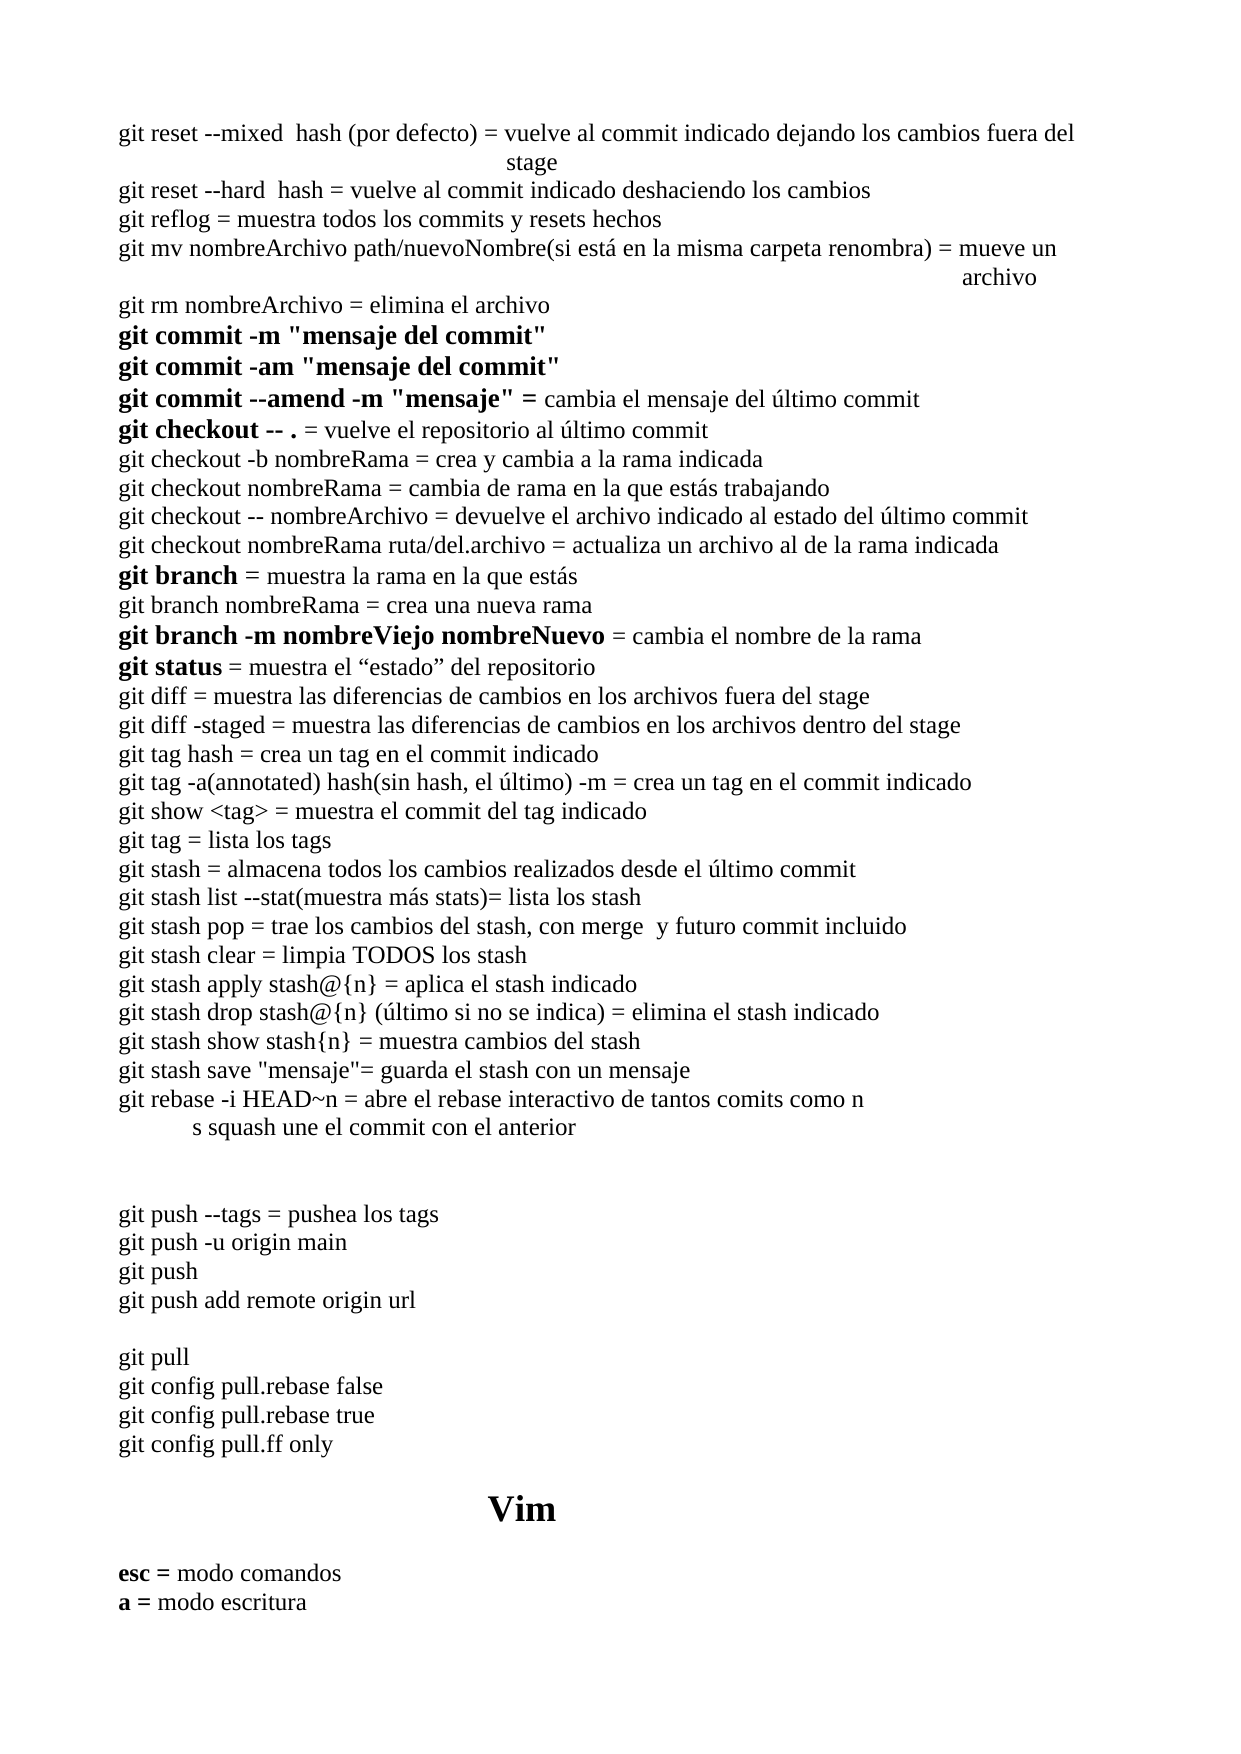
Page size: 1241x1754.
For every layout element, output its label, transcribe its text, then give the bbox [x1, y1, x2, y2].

text git tag hash = crea un tag en el commit indicado [118, 739, 1122, 767]
text a = modo escritura [118, 1587, 1122, 1616]
text git config pull.ff only [118, 1429, 1122, 1457]
text git diff -staged = muestra las diferencias de cambios en los archivos dentro del stage [118, 710, 1122, 739]
text git config pull.rebase false [118, 1371, 1122, 1400]
text git stash apply stash@{n} = aplica el stash indicado [118, 969, 1122, 997]
text git checkout nombreRama = cambia de rama en la que estás trabajando [118, 473, 1122, 501]
text git status = muestra el “estado” del repositorio [118, 650, 1122, 681]
text git push --tags = pushea los tags [118, 1199, 1122, 1227]
text git stash list --stat(muestra más stats)= lista los stash [118, 882, 1122, 911]
text git stash save "mensaje"= guarda el stash con un mensaje [118, 1055, 1122, 1084]
text git branch nombreRama = crea una nueva rama [118, 590, 1122, 619]
text git reset --mixed hash (por defecto) = vuelve al commit indicado dejando los cambios fuera del stage [118, 118, 1122, 176]
text esc = modo comandos [118, 1558, 1122, 1587]
text git push add remote origin url [118, 1285, 1122, 1314]
text git stash clear = limpia TODOS los stash [118, 940, 1122, 969]
text git commit --amend -m "mensaje" = cambia el mensaje del último commit [118, 382, 1122, 413]
text git checkout -b nombreRama = crea y cambia a la rama indicada [118, 444, 1122, 473]
text git stash pop = trae los cambios del stash, con merge y futuro commit incluido [118, 911, 1122, 940]
text git stash show stash{n} = muestra cambios del stash [118, 1026, 1122, 1055]
text git reset --hard hash = vuelve al commit indicado deshaciendo los cambios [118, 176, 1122, 204]
text git show <tag> = muestra el commit del tag indicado [118, 796, 1122, 825]
text git checkout nombreRama ruta/del.archivo = actualiza un archivo al de la rama indicada [118, 530, 1122, 559]
text git rm nombreArchivo = elimina el archivo [118, 291, 1122, 319]
text git checkout -- . = vuelve el repositorio al último commit [118, 413, 1122, 444]
text git tag = lista los tags [118, 825, 1122, 854]
text git diff = muestra las diferencias de cambios en los archivos fuera del stage [118, 681, 1122, 710]
text s squash une el commit con el anterior [118, 1112, 1122, 1141]
text git rebase -i HEAD~n = abre el rebase interactivo de tantos comits como n [118, 1084, 1122, 1112]
text git checkout -- nombreArchivo = devuelve el archivo indicado al estado del último commit [118, 501, 1122, 530]
text git commit -m "mensaje del commit" [118, 319, 1122, 351]
text git commit -am "mensaje del commit" [118, 351, 1122, 382]
text Vim [118, 1486, 1122, 1529]
text git push [118, 1256, 1122, 1285]
text git reflog = muestra todos los commits y resets hechos [118, 204, 1122, 233]
text git branch = muestra la rama en la que estás [118, 559, 1122, 590]
text git mv nombreArchivo path/nuevoNombre(si está en la misma carpeta renombra) = mueve un archivo [118, 233, 1122, 291]
text git stash drop stash@{n} (último si no se indica) = elimina el stash indicado [118, 997, 1122, 1026]
text git push -u origin main [118, 1227, 1122, 1256]
text git stash = almacena todos los cambios realizados desde el último commit [118, 854, 1122, 882]
text git tag -a(annotated) hash(sin hash, el último) -m = crea un tag en el commit indicado [118, 767, 1122, 796]
text git config pull.rebase true [118, 1400, 1122, 1429]
text git branch -m nombreViejo nombreNuevo = cambia el nombre de la rama [118, 619, 1122, 650]
text git pull [118, 1342, 1122, 1371]
